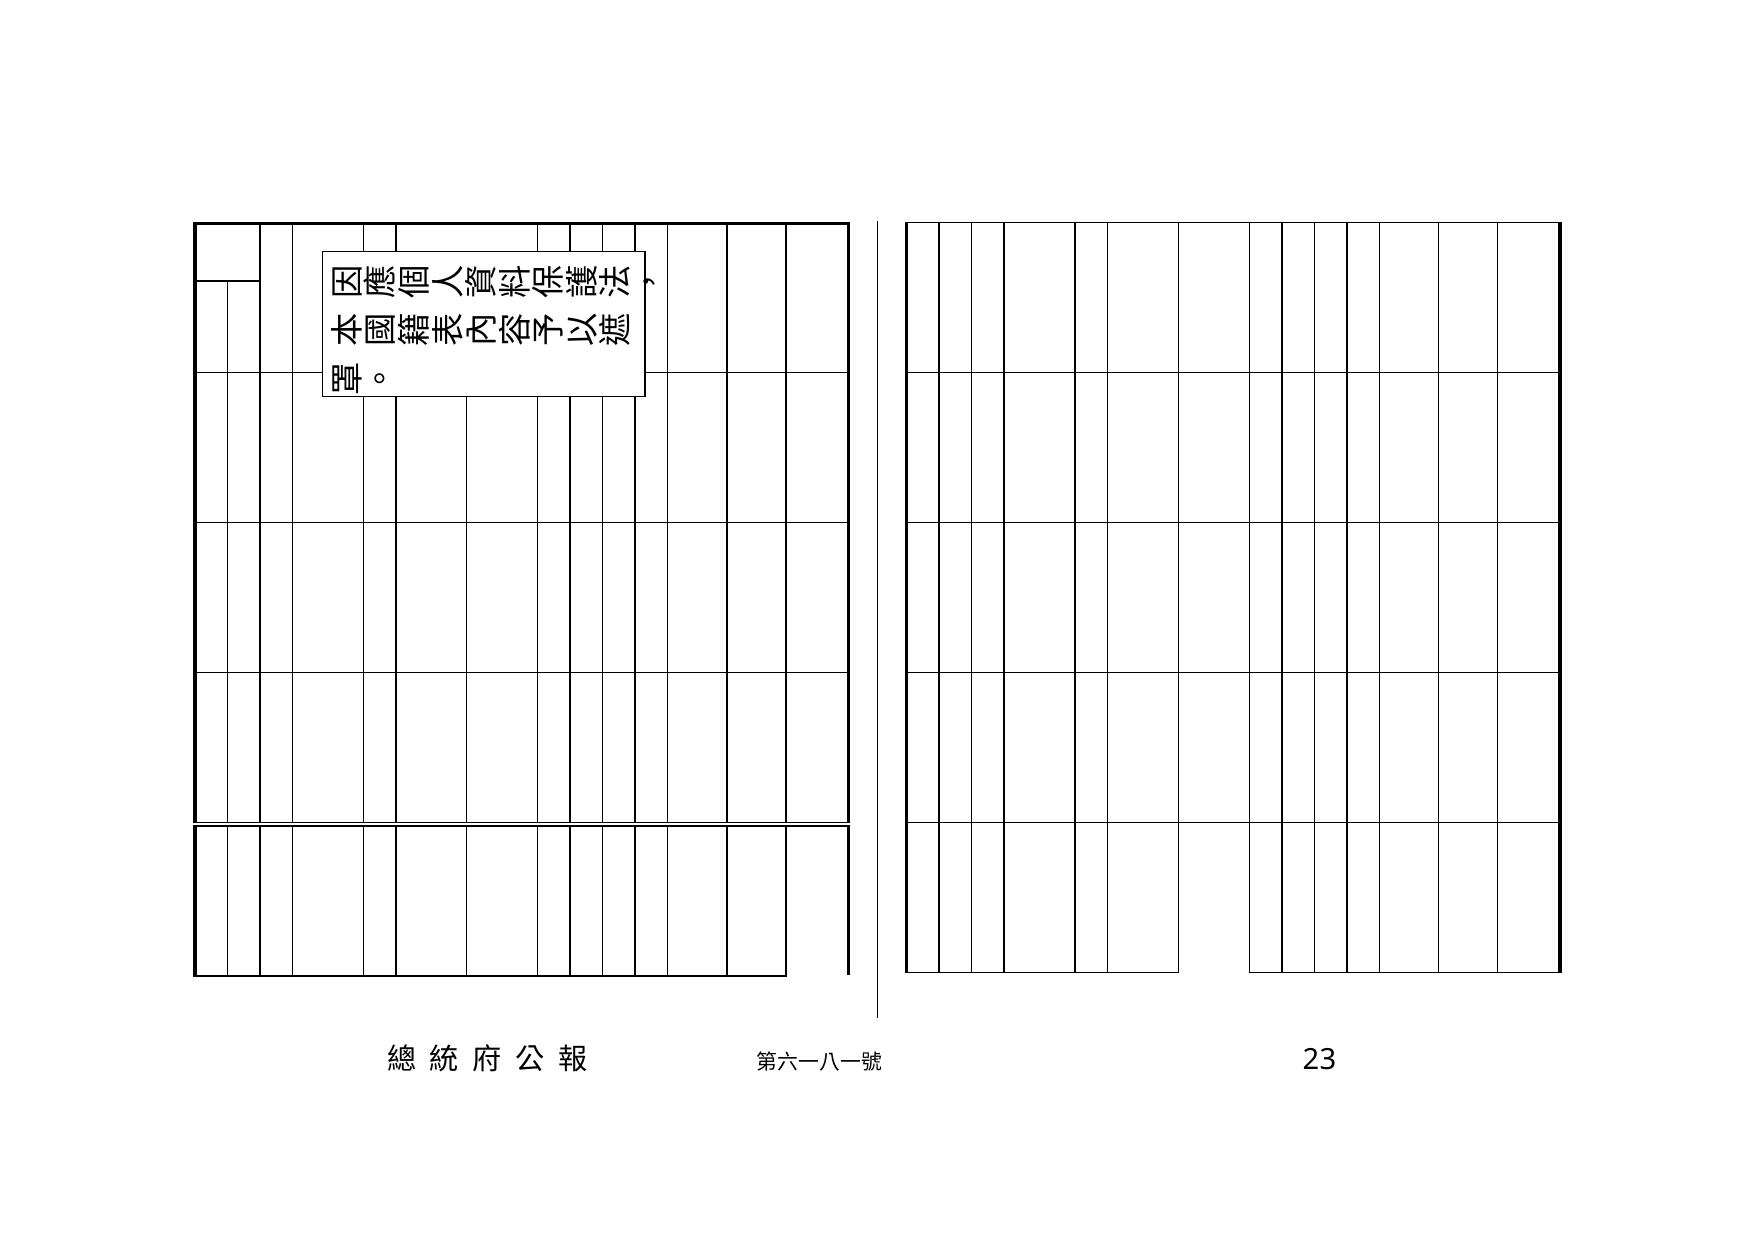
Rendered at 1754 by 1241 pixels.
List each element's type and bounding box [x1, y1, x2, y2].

table_cell [397, 523, 419, 672]
table_cell [1076, 523, 1107, 672]
table_cell [1527, 373, 1558, 522]
table_cell [636, 673, 667, 822]
table_cell [197, 373, 227, 522]
table_cell [1202, 223, 1226, 372]
table_cell [603, 523, 634, 672]
table_header [364, 827, 395, 975]
table_cell [467, 397, 490, 522]
table_cell [1108, 223, 1131, 372]
table_cell [1005, 223, 1028, 372]
table_cell [1527, 673, 1558, 822]
table_cell [1076, 673, 1107, 822]
table_header [571, 827, 602, 975]
table_cell [1179, 823, 1202, 972]
table_cell [1380, 523, 1409, 672]
table_cell [1131, 523, 1155, 672]
table_cell [293, 373, 316, 522]
table_cell [1409, 373, 1438, 522]
table_cell [908, 223, 938, 372]
table_cell [940, 373, 971, 522]
table_cell [1250, 223, 1281, 372]
table_cell [1076, 823, 1107, 972]
table_cell [1250, 523, 1281, 672]
table_cell [228, 282, 259, 372]
table_cell [908, 373, 938, 522]
table_cell [1226, 673, 1249, 822]
table_cell [668, 373, 697, 522]
table_header [340, 827, 363, 975]
table_cell [940, 673, 971, 822]
table_header [364, 225, 395, 251]
table_cell [1348, 673, 1379, 822]
table_cell [316, 373, 339, 522]
table_cell [364, 397, 395, 522]
table_header [756, 827, 785, 975]
table_cell [1283, 373, 1314, 522]
table_cell [490, 397, 514, 522]
table_cell [972, 523, 1003, 672]
table_cell [443, 673, 466, 822]
table_cell [340, 397, 363, 522]
table_cell [1380, 373, 1409, 522]
table_cell [1380, 823, 1409, 972]
table_cell [571, 523, 602, 672]
table_cell [1498, 373, 1527, 522]
table_cell [340, 673, 363, 822]
table_cell [972, 223, 1003, 372]
table_cell [636, 523, 667, 672]
table_cell [1315, 523, 1346, 672]
table_cell [419, 397, 443, 522]
table_cell [1076, 223, 1107, 372]
table_header [397, 827, 419, 975]
table_cell [197, 673, 227, 822]
table_cell [1348, 823, 1379, 972]
table_cell [538, 397, 569, 522]
table_cell [940, 223, 971, 372]
table_cell [1527, 523, 1558, 672]
table_header [571, 225, 602, 251]
table_cell [1155, 823, 1178, 972]
table_cell [316, 673, 339, 822]
table_cell [1131, 673, 1155, 822]
table_cell [1315, 223, 1346, 372]
table_cell [397, 673, 419, 822]
table_header [484, 827, 502, 975]
table_cell [1108, 523, 1131, 672]
table_cell [1439, 223, 1468, 372]
table_header [787, 827, 816, 975]
table_header [228, 827, 259, 975]
table_cell [1155, 373, 1178, 522]
table_cell [1283, 673, 1314, 822]
table_cell [1076, 373, 1107, 522]
table_cell [1051, 673, 1074, 822]
table_cell [1051, 823, 1074, 972]
table_cell [972, 673, 1003, 822]
table_header [520, 827, 537, 975]
table_header [636, 225, 667, 372]
table_header [636, 827, 667, 975]
table_cell [364, 673, 395, 822]
table_cell [1315, 673, 1346, 822]
table_cell [1409, 523, 1438, 672]
table_cell [1179, 373, 1202, 522]
table_header [538, 827, 569, 975]
table_cell [1250, 823, 1281, 972]
table_cell [1226, 823, 1249, 972]
table_cell [1226, 223, 1249, 372]
table_cell [1155, 673, 1178, 822]
table_cell [1283, 823, 1314, 972]
table_cell [514, 523, 537, 672]
table_cell [1409, 223, 1438, 372]
table_cell [1131, 223, 1155, 372]
table_cell [1028, 823, 1051, 972]
table_cell [603, 673, 634, 822]
table_cell [364, 523, 395, 672]
table_cell [1131, 823, 1155, 972]
table_header [668, 225, 726, 372]
table_cell [1468, 373, 1497, 522]
table_cell [1513, 223, 1527, 372]
table_cell [1202, 823, 1226, 972]
table_cell [1028, 373, 1051, 522]
table_cell [1226, 523, 1249, 672]
table_cell [293, 523, 316, 672]
table_cell [1250, 373, 1281, 522]
table_header [603, 225, 634, 251]
table_cell [419, 523, 443, 672]
table_cell [1527, 823, 1558, 972]
table_cell [1226, 373, 1249, 522]
table_cell [668, 673, 697, 822]
table_header [197, 225, 259, 280]
table_cell [228, 673, 259, 822]
table_cell [467, 673, 490, 822]
table_cell [1315, 373, 1346, 522]
table_cell [1498, 823, 1527, 972]
table_cell [490, 523, 514, 672]
table_cell [261, 523, 292, 672]
table_cell [636, 373, 667, 522]
table_cell [1108, 373, 1131, 522]
table_cell [1051, 373, 1074, 522]
table_header [419, 827, 443, 975]
table_cell [1348, 523, 1379, 672]
table_cell [697, 373, 726, 522]
table_header [502, 827, 520, 975]
table_cell [1542, 223, 1558, 372]
table_cell [1439, 673, 1468, 822]
table_cell [1028, 223, 1051, 372]
table_header [816, 827, 847, 975]
table_header [603, 827, 634, 975]
table_header [261, 225, 292, 372]
table_cell [728, 673, 756, 822]
table_cell [697, 523, 726, 672]
table_cell [668, 523, 697, 672]
table_header [293, 827, 316, 975]
table_cell [1283, 523, 1314, 672]
table_cell [1155, 523, 1178, 672]
table_cell [1005, 373, 1028, 522]
table_cell [419, 673, 443, 822]
table_cell [340, 523, 363, 672]
table_cell [728, 523, 756, 672]
table_cell [467, 523, 490, 672]
table_header [668, 827, 697, 975]
table_header [697, 827, 726, 975]
table_cell [228, 373, 259, 522]
table_cell [1250, 673, 1281, 822]
table_header [467, 827, 484, 975]
table_cell [1527, 223, 1542, 372]
table_header [728, 225, 785, 372]
table_header [728, 827, 756, 975]
table_cell [1028, 673, 1051, 822]
table_cell [443, 397, 466, 522]
table_cell [228, 523, 259, 672]
table_cell [1202, 523, 1226, 672]
table_header [538, 225, 569, 251]
table_cell [1179, 523, 1202, 672]
table_cell [514, 673, 537, 822]
table_cell [603, 397, 634, 522]
table_cell [697, 673, 726, 822]
table_cell [972, 823, 1003, 972]
table_cell [1498, 523, 1527, 672]
table_cell [1005, 673, 1028, 822]
table_cell [1498, 673, 1527, 822]
table_cell [538, 673, 569, 822]
table_cell [1380, 673, 1409, 822]
table_cell [908, 823, 938, 972]
table_cell [1380, 223, 1409, 372]
table_cell [1051, 223, 1074, 372]
table_cell [756, 673, 785, 822]
table_cell [1108, 673, 1131, 822]
table_cell [1439, 373, 1468, 522]
table_cell [1005, 823, 1028, 972]
table_header [293, 225, 363, 372]
table_cell [1409, 823, 1438, 972]
table_header [261, 827, 292, 975]
table_cell [756, 373, 785, 522]
table_cell [571, 673, 602, 822]
table_cell [1202, 373, 1226, 522]
table_cell [1498, 223, 1512, 372]
table_cell [514, 397, 537, 522]
table_cell [728, 373, 756, 522]
table_cell [1283, 223, 1314, 372]
table_cell [940, 523, 971, 672]
table_cell [197, 282, 227, 372]
table_cell [293, 673, 316, 822]
table_header [787, 225, 847, 372]
table_cell [1348, 223, 1379, 372]
table_cell [1179, 223, 1202, 372]
table_cell [261, 673, 292, 822]
table_cell [1028, 523, 1051, 672]
table_header [316, 827, 339, 975]
table_cell [1131, 373, 1155, 522]
table_cell [1468, 223, 1497, 372]
table_cell [940, 823, 971, 972]
table_cell [261, 373, 292, 522]
table_cell [787, 373, 816, 522]
table_cell [538, 523, 569, 672]
table_cell [756, 523, 785, 672]
table_header [197, 827, 227, 975]
table_cell [787, 523, 816, 672]
table_cell [1202, 673, 1226, 822]
table_cell [1108, 823, 1131, 972]
table_cell [571, 397, 602, 522]
table_cell [816, 673, 847, 822]
table_cell [1315, 823, 1346, 972]
table_cell [443, 523, 466, 672]
table_cell [972, 373, 1003, 522]
table_cell [816, 523, 847, 672]
table_cell [1439, 523, 1468, 672]
table_cell [197, 523, 227, 672]
table_cell [816, 373, 847, 522]
table_cell [908, 523, 938, 672]
table_cell [1348, 373, 1379, 522]
table_cell [397, 397, 419, 522]
table_cell [1468, 673, 1497, 822]
table_cell [1468, 823, 1497, 972]
table_cell [787, 673, 816, 822]
table_cell [1409, 673, 1438, 822]
table_cell [1005, 523, 1028, 672]
table_cell [490, 673, 514, 822]
table_header [397, 225, 537, 251]
table_cell [316, 523, 339, 672]
table_cell [908, 673, 938, 822]
table_cell [1439, 823, 1468, 972]
table_cell [1179, 673, 1202, 822]
table_cell [1468, 523, 1497, 672]
table_header [443, 827, 466, 975]
table_cell [1155, 223, 1178, 372]
table_cell [1051, 523, 1074, 672]
